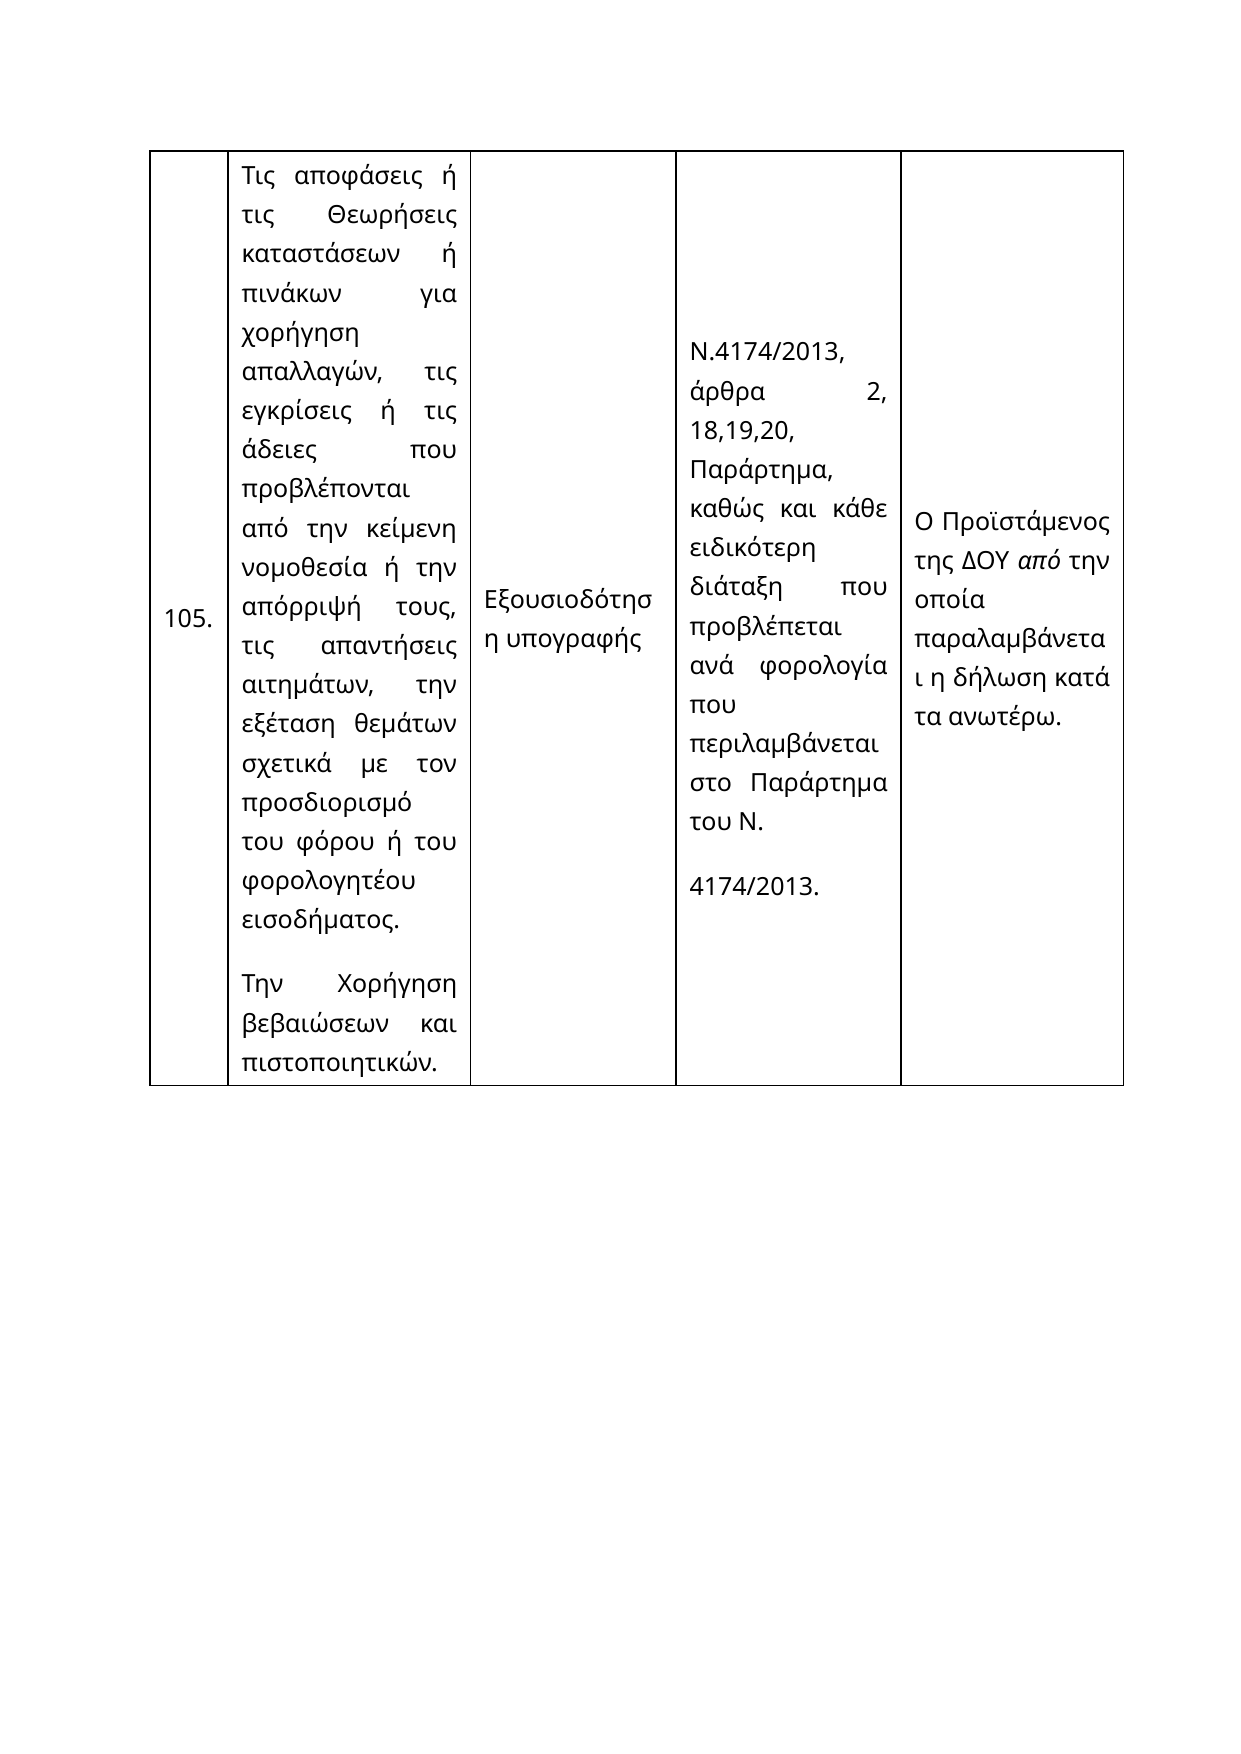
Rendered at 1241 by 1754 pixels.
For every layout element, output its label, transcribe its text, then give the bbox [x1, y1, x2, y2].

table_cell Ο Προϊστάμενος της ΔΟΥ από την οποία παραλαμβάνεται η δήλωση κατά τα ανωτέρω. [902, 152, 1123, 1085]
table_cell Ν.4174/2013, άρθρα 2, 18,19,20, Παράρτημα, καθώς και κάθε ειδικότερη διάταξη που προβλέπεται ανά φορολογία που περιλαμβάνεται στο Παράρτημα του Ν. 4174/2013. [677, 152, 900, 1085]
table_cell Εξουσιοδότηση υπογραφής [471, 152, 675, 1085]
table_cell Τις αποφάσεις ή τις Θεωρήσεις καταστάσεων ή πινάκων για χορήγηση απαλλαγών, τις εγκρίσεις ή τις άδειες που προβλέπονται από την κείμενη νομοθεσία ή την απόρριψή τους, τις απαντήσεις αιτημάτων, την εξέταση θεμάτων σχετικά με τον προσδιορισμό του φόρου ή του φορολογητέου εισοδήματος. Την Χορήγηση βεβαιώσεων και πιστοποιητικών. [229, 152, 470, 1085]
table_cell 105. [151, 152, 227, 1085]
